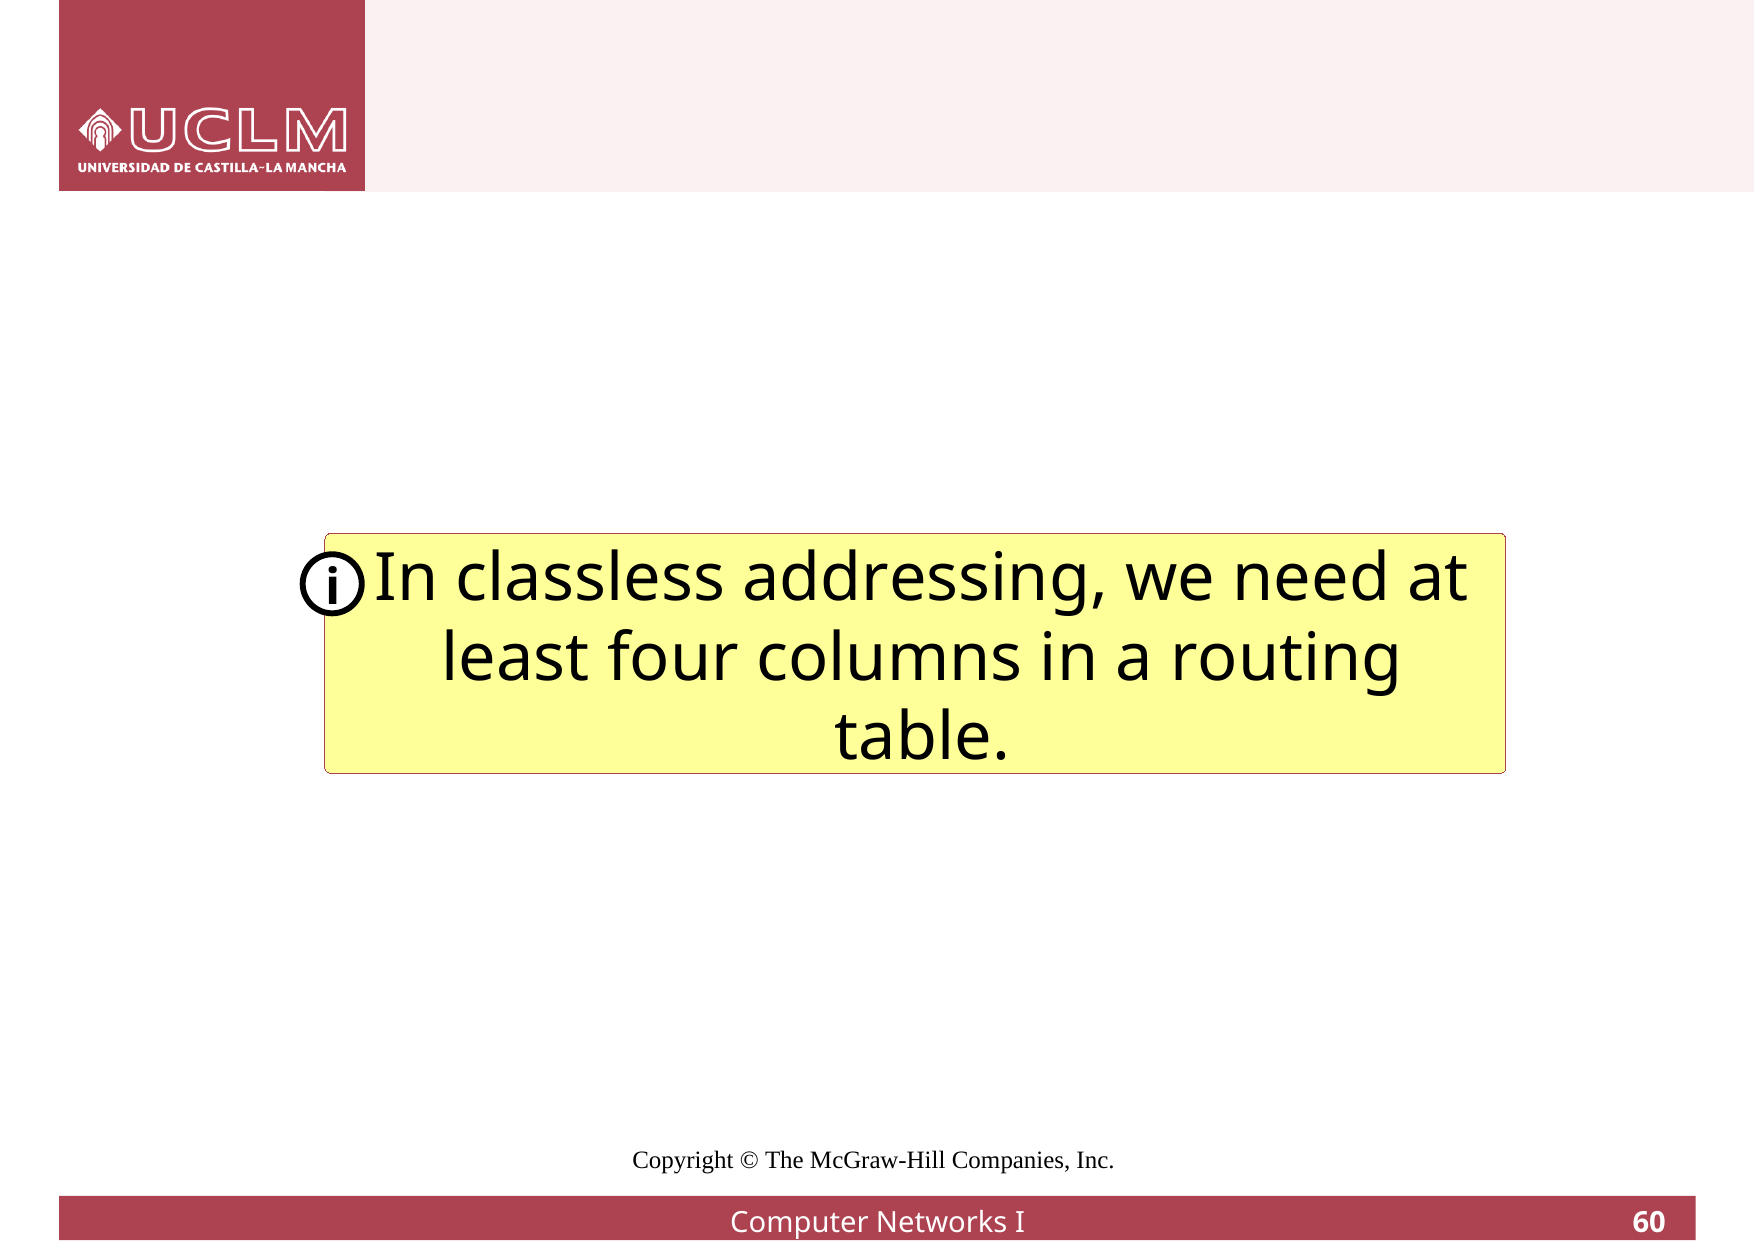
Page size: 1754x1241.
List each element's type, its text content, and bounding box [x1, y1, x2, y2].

picture [59, 0, 365, 191]
text_box In classless addressing, we need at least four columns in a routing table. [324, 533, 1506, 774]
text_box i [312, 547, 341, 636]
text_box [302, 562, 312, 606]
text_box Copyright © The McGraw-Hill Companies, Inc. [478, 1136, 1276, 1182]
text_box [341, 555, 362, 612]
